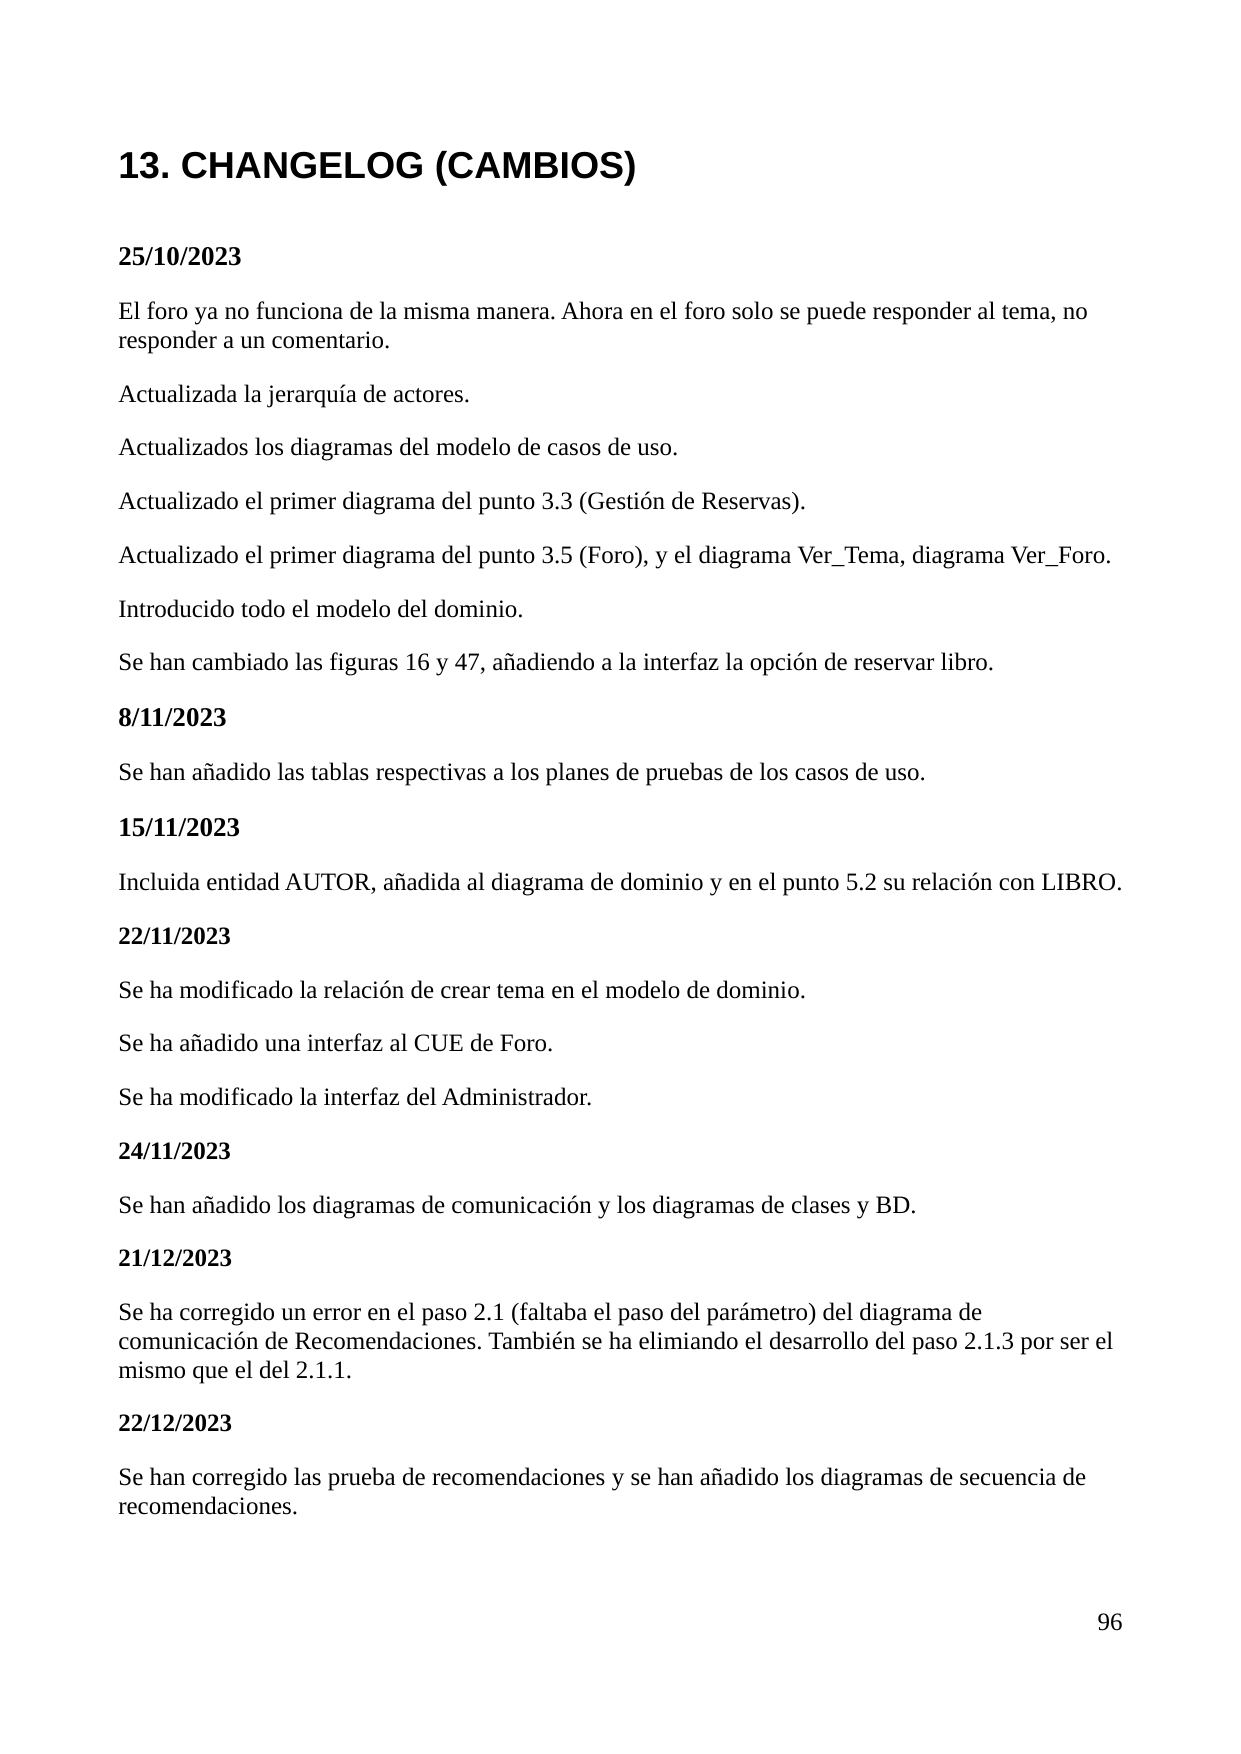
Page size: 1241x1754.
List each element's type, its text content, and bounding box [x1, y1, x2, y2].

text Se ha corregido un error en el paso 2.1 (faltaba el paso del parámetro) del diagrama de comunicación de Recomendaciones. También se ha elimiando el desarrollo del paso 2.1.3 por ser el mismo que el del 2.1.1. [118, 1297, 1122, 1383]
text Se han cambiado las figuras 16 y 47, añadiendo a la interfaz la opción de reservar libro. [118, 647, 1122, 676]
text 8/11/2023 [118, 701, 1122, 732]
text Se han corregido las prueba de recomendaciones y se han añadido los diagramas de secuencia de recomendaciones. [118, 1462, 1122, 1520]
text 24/11/2023 [118, 1136, 1122, 1165]
text Introducido todo el modelo del dominio. [118, 594, 1122, 622]
text Se ha modificado la relación de crear tema en el modelo de dominio. [118, 975, 1122, 1003]
text Se han añadido las tablas respectivas a los planes de pruebas de los casos de uso. [118, 757, 1122, 786]
text 25/10/2023 [118, 240, 1122, 271]
text Se ha añadido una interfaz al CUE de Foro. [118, 1028, 1122, 1057]
text Actualizado el primer diagrama del punto 3.3 (Gestión de Reservas). [118, 486, 1122, 515]
text Se ha modificado la interfaz del Administrador. [118, 1082, 1122, 1111]
text 21/12/2023 [118, 1243, 1122, 1272]
text 22/12/2023 [118, 1408, 1122, 1437]
subtitle 13. CHANGELOG (CAMBIOS) [118, 143, 1122, 186]
text Se han añadido los diagramas de comunicación y los diagramas de clases y BD. [118, 1190, 1122, 1218]
text Actualizados los diagramas del modelo de casos de uso. [118, 432, 1122, 461]
text El foro ya no funciona de la misma manera. Ahora en el foro solo se puede responder al tema, no responder a un comentario. [118, 296, 1122, 354]
text Actualizado el primer diagrama del punto 3.5 (Foro), y el diagrama Ver_Tema, diagrama Ver_Foro. [118, 540, 1122, 569]
text 15/11/2023 [118, 811, 1122, 842]
text 22/11/2023 [118, 921, 1122, 950]
text Incluida entidad AUTOR, añadida al diagrama de dominio y en el punto 5.2 su relación con LIBRO. [118, 867, 1122, 896]
text Actualizada la jerarquía de actores. [118, 379, 1122, 407]
